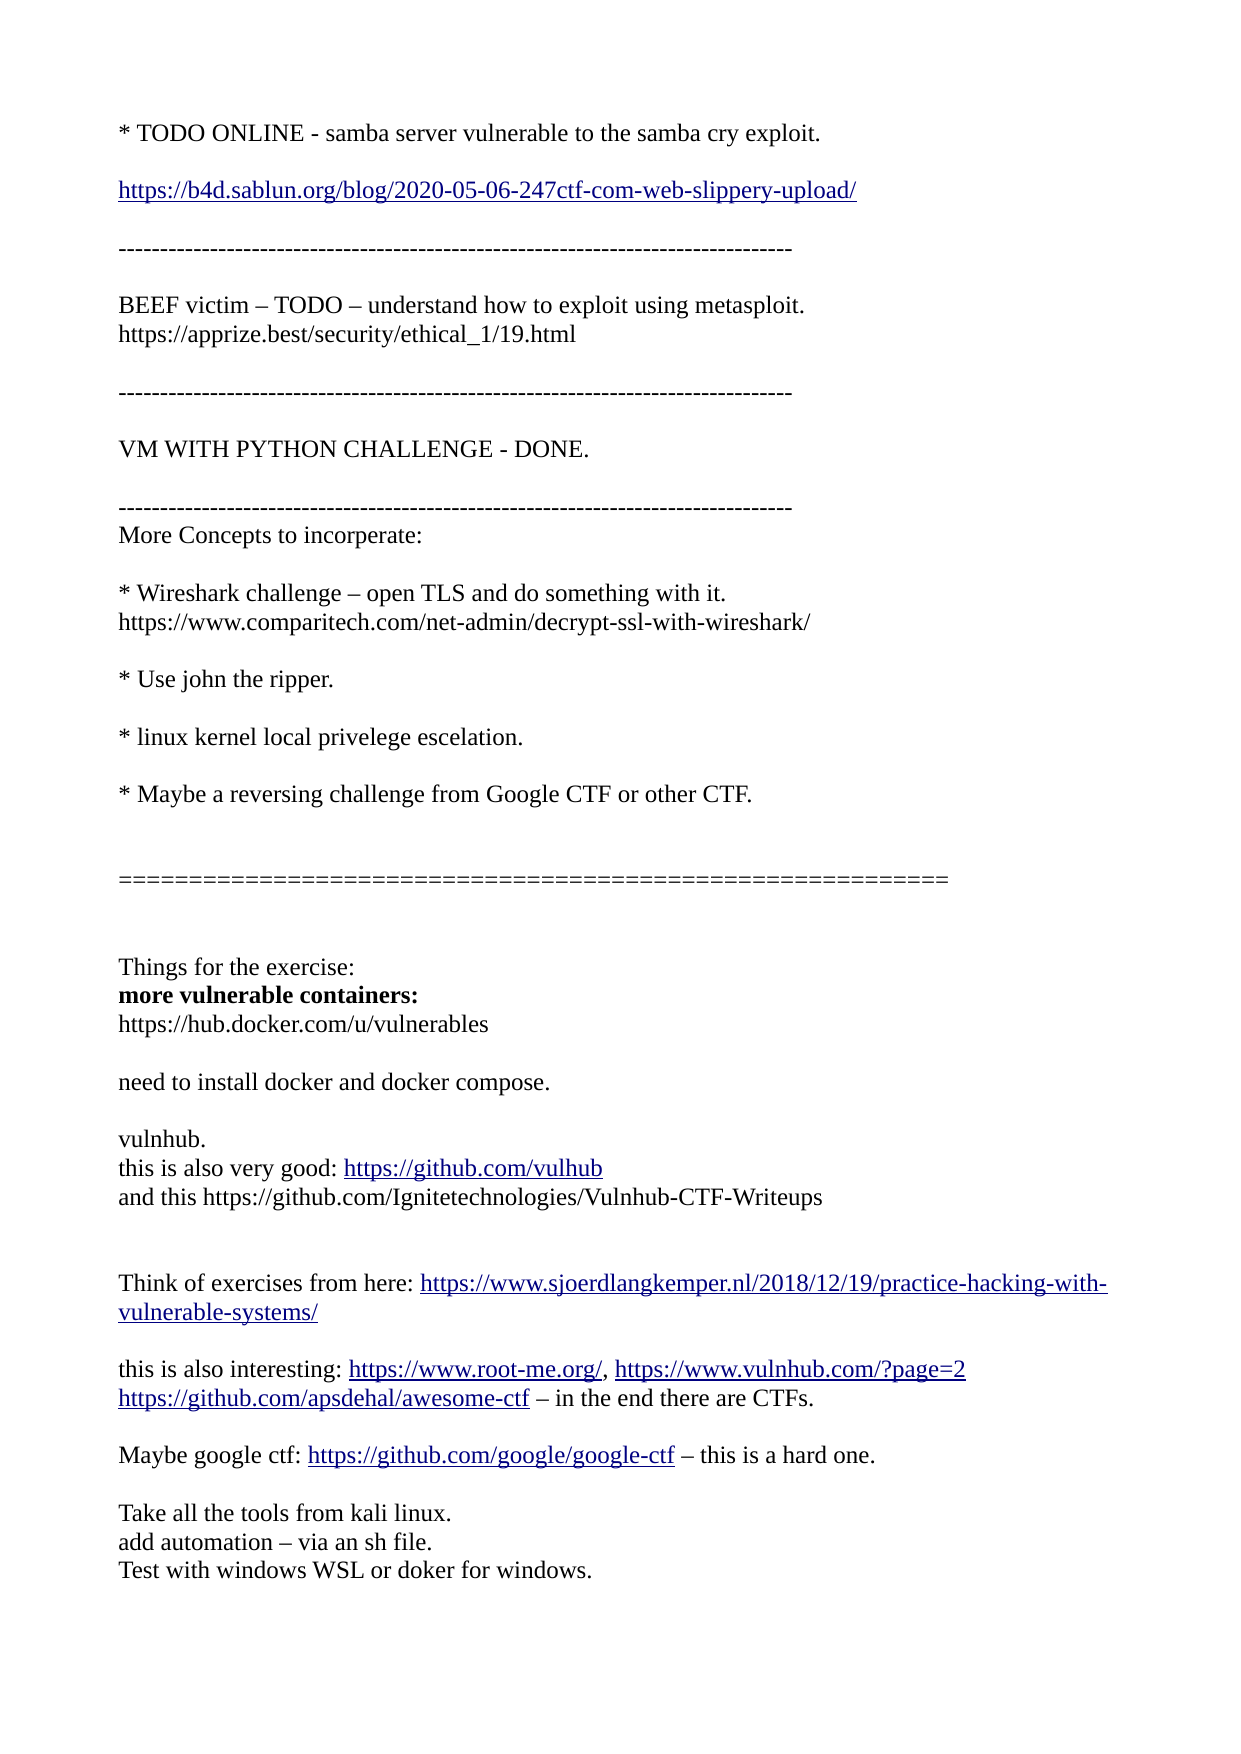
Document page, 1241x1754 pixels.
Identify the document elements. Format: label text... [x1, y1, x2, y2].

text more vulnerable containers: [118, 981, 1122, 1009]
text https://b4d.sablun.org/blog/2020-05-06-247ctf-com-web-slippery-upload/ [118, 176, 1122, 204]
text --------------------------------------------------------------------------------- [118, 233, 1122, 262]
text Think of exercises from here: https://www.sjoerdlangkemper.nl/2018/12/19/practice-hacking-with-vulnerable-systems/ [118, 1268, 1122, 1326]
text * Use john the ripper. [118, 664, 1122, 693]
text https://hub.docker.com/u/vulnerables [118, 1009, 1122, 1038]
text Test with windows WSL or doker for windows. [118, 1556, 1122, 1584]
text Maybe google ctf: https://github.com/google/google-ctf – this is a hard one. [118, 1441, 1122, 1469]
text add automation – via an sh file. [118, 1527, 1122, 1556]
text * linux kernel local privelege escelation. [118, 722, 1122, 751]
text https://apprize.best/security/ethical_1/19.html [118, 319, 1122, 348]
text https://github.com/apsdehal/awesome-ctf – in the end there are CTFs. [118, 1383, 1122, 1412]
text Take all the tools from kali linux. [118, 1498, 1122, 1527]
text * TODO ONLINE - samba server vulnerable to the samba cry exploit. [118, 118, 1122, 147]
text vulnhub. [118, 1124, 1122, 1153]
text this is also very good: https://github.com/vulhub [118, 1153, 1122, 1182]
text need to install docker and docker compose. [118, 1067, 1122, 1096]
text https://www.comparitech.com/net-admin/decrypt-ssl-with-wireshark/ [118, 607, 1122, 636]
text BEEF victim – TODO – understand how to exploit using metasploit. [118, 291, 1122, 319]
text * Wireshark challenge – open TLS and do something with it. [118, 578, 1122, 607]
text this is also interesting: https://www.root-me.org/, https://www.vulnhub.com/?page=2 [118, 1354, 1122, 1383]
text =========================================================== [118, 866, 1122, 894]
text More Concepts to incorperate: [118, 521, 1122, 549]
text --------------------------------------------------------------------------------- [118, 377, 1122, 406]
text --------------------------------------------------------------------------------- [118, 492, 1122, 521]
text Things for the exercise: [118, 952, 1122, 981]
text VM WITH PYTHON CHALLENGE - DONE. [118, 434, 1122, 463]
text and this https://github.com/Ignitetechnologies/Vulnhub-CTF-Writeups [118, 1182, 1122, 1211]
text * Maybe a reversing challenge from Google CTF or other CTF. [118, 779, 1122, 808]
